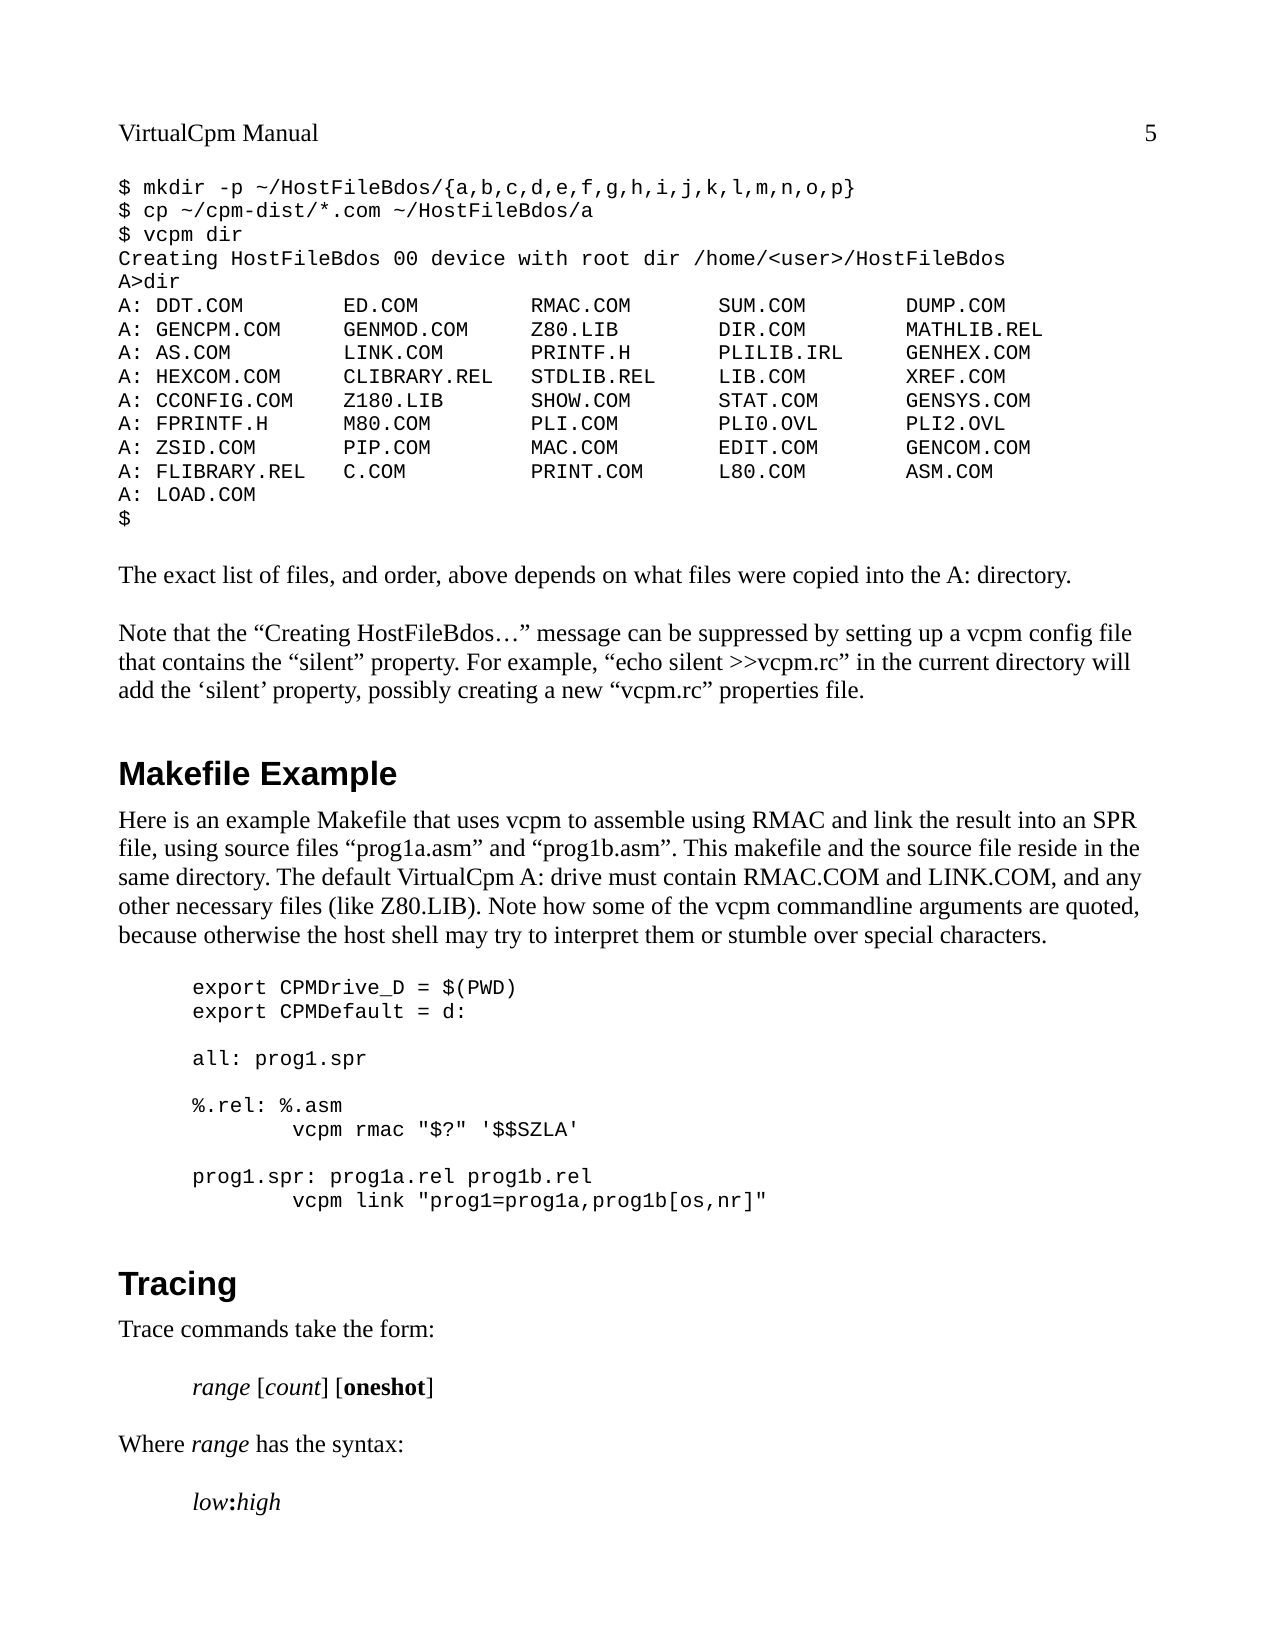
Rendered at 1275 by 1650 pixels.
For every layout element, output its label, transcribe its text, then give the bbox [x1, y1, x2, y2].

text A: CCONFIG.COM Z180.LIB SHOW.COM STAT.COM GENSYS.COM [118, 390, 1157, 413]
text %.rel: %.asm [192, 1096, 1157, 1119]
text vcpm rmac "$?" '$$SZLA' [192, 1119, 1157, 1143]
text The exact list of files, and order, above depends on what files were copied into the A: directory. [118, 560, 1157, 589]
text export CPMDefault = d: [192, 1001, 1157, 1024]
text A: LOAD.COM [118, 484, 1157, 508]
text vcpm link "prog1=prog1a,prog1b[os,nr]" [192, 1190, 1157, 1214]
text Trace commands take the form: [118, 1314, 1157, 1343]
text Note that the “Creating HostFileBdos…” message can be suppressed by setting up a vcpm config file that contains the “silent” property. For example, “echo silent >>vcpm.rc” in the current directory will add the ‘silent’ property, possibly creating a new “vcpm.rc” properties file. [118, 618, 1157, 704]
text all: prog1.spr [192, 1048, 1157, 1072]
text A: ZSID.COM PIP.COM MAC.COM EDIT.COM GENCOM.COM [118, 437, 1157, 461]
text A: DDT.COM ED.COM RMAC.COM SUM.COM DUMP.COM [118, 295, 1157, 319]
text A: FPRINTF.H M80.COM PLI.COM PLI0.OVL PLI2.OVL [118, 413, 1157, 437]
text low:high [192, 1487, 1157, 1516]
subtitle Makefile Example [118, 754, 1157, 792]
text export CPMDrive_D = $(PWD) [192, 977, 1157, 1001]
text range [count] [oneshot] [192, 1372, 1157, 1401]
text Here is an example Makefile that uses vcpm to assemble using RMAC and link the result into an SPR file, using source files “prog1a.asm” and “prog1b.asm”. This makefile and the source file reside in the same directory. The default VirtualCpm A: drive must contain RMAC.COM and LINK.COM, and any other necessary files (like Z80.LIB). Note how some of the vcpm commandline arguments are quoted, because otherwise the host shell may try to interpret them or stumble over special characters. [118, 805, 1157, 948]
text A>dir [118, 271, 1157, 295]
text A: HEXCOM.COM CLIBRARY.REL STDLIB.REL LIB.COM XREF.COM [118, 366, 1157, 390]
text A: AS.COM LINK.COM PRINTF.H PLILIB.IRL GENHEX.COM [118, 342, 1157, 366]
text $ [118, 508, 1157, 532]
subtitle Tracing [118, 1263, 1157, 1302]
text Where range has the syntax: [118, 1429, 1157, 1458]
text A: GENCPM.COM GENMOD.COM Z80.LIB DIR.COM MATHLIB.REL [118, 319, 1157, 342]
text $ mkdir -p ~/HostFileBdos/{a,b,c,d,e,f,g,h,i,j,k,l,m,n,o,p} $ cp ~/cpm-dist/*.com ~/HostFileBdos/a $ vcpm dir Creating HostFileBdos 00 device with root dir /home/<user>/HostFileBdos [118, 177, 1157, 271]
text prog1.spr: prog1a.rel prog1b.rel [192, 1166, 1157, 1190]
text A: FLIBRARY.REL C.COM PRINT.COM L80.COM ASM.COM [118, 461, 1157, 484]
